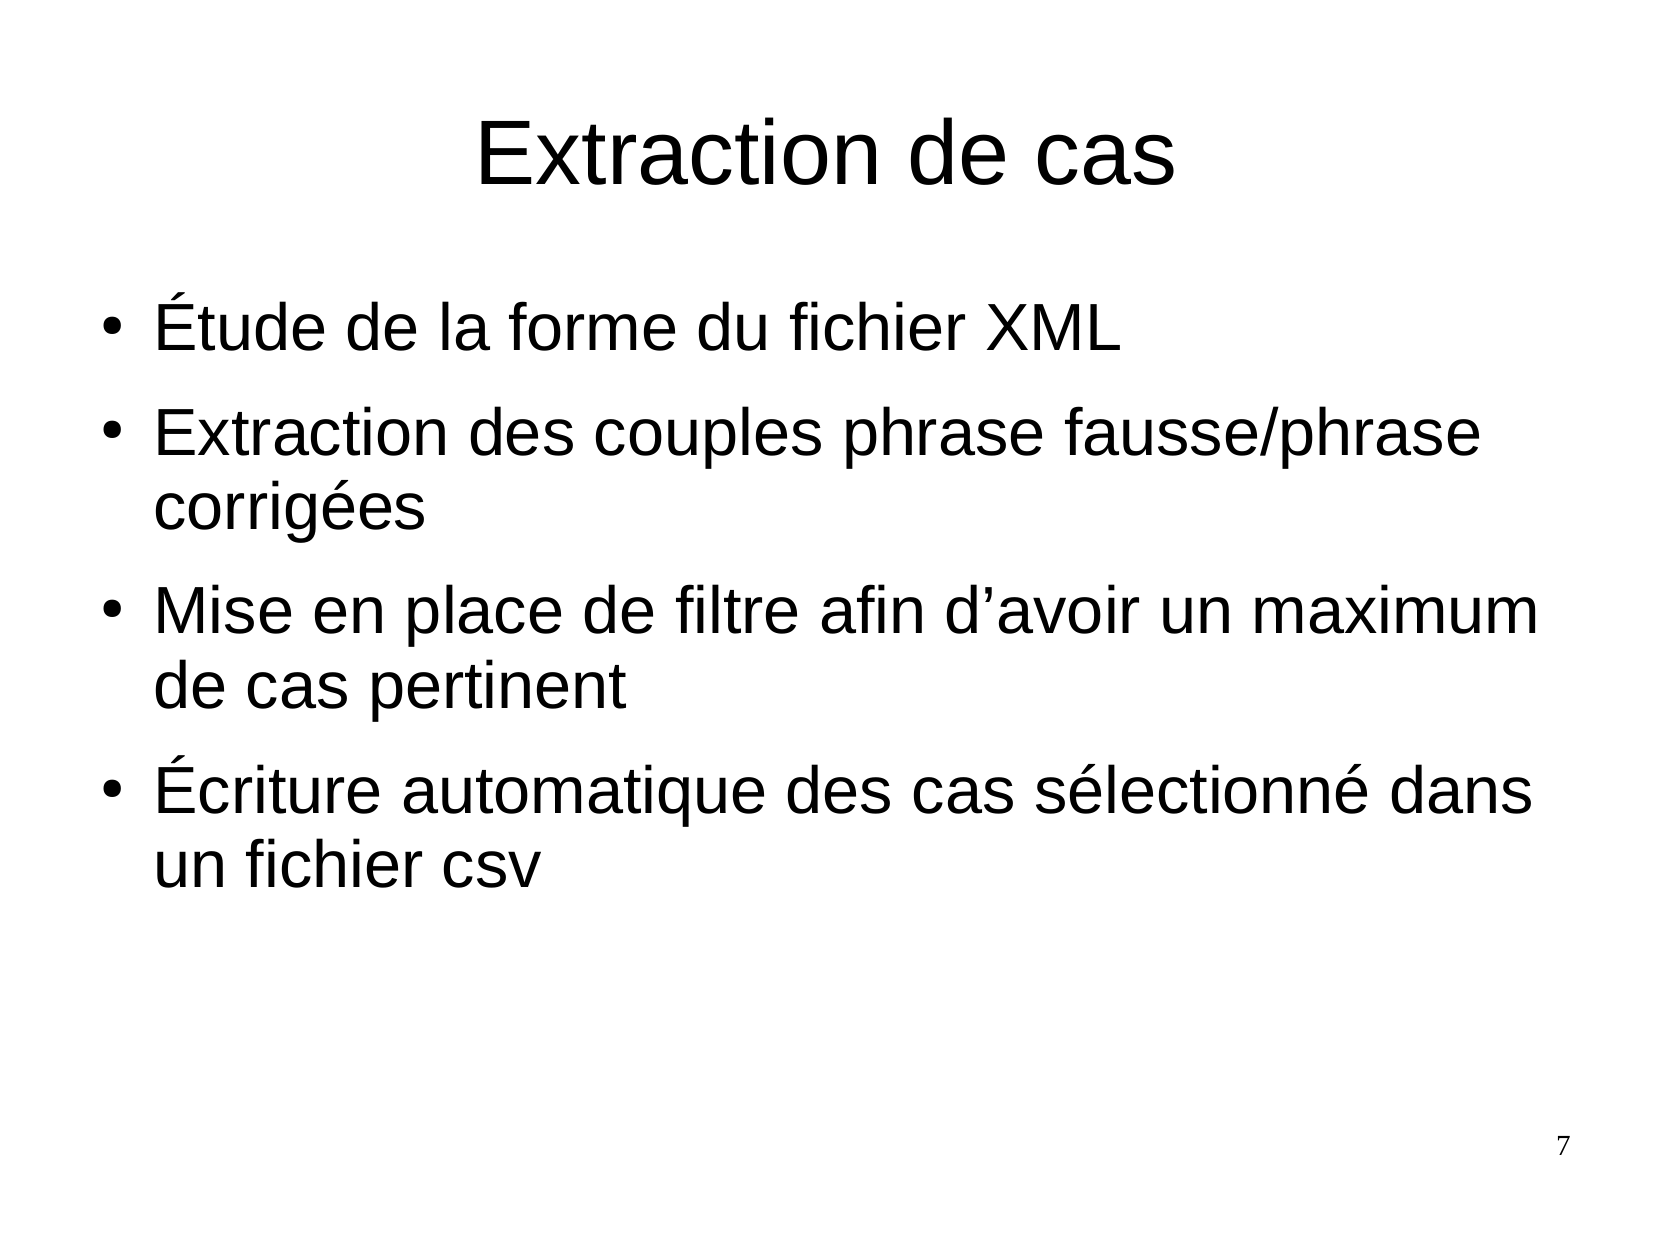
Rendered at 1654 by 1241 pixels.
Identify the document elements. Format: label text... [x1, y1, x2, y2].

title Extraction de cas [82, 49, 1571, 257]
list Étude de la forme du fichier XML Extraction des couples phrase fausse/phrase corrigées Mise en place de filtre afin d’avoir un maximum de cas pertinent Écriture automatique des cas sélectionné dans un fichier csv [82, 290, 1571, 1010]
